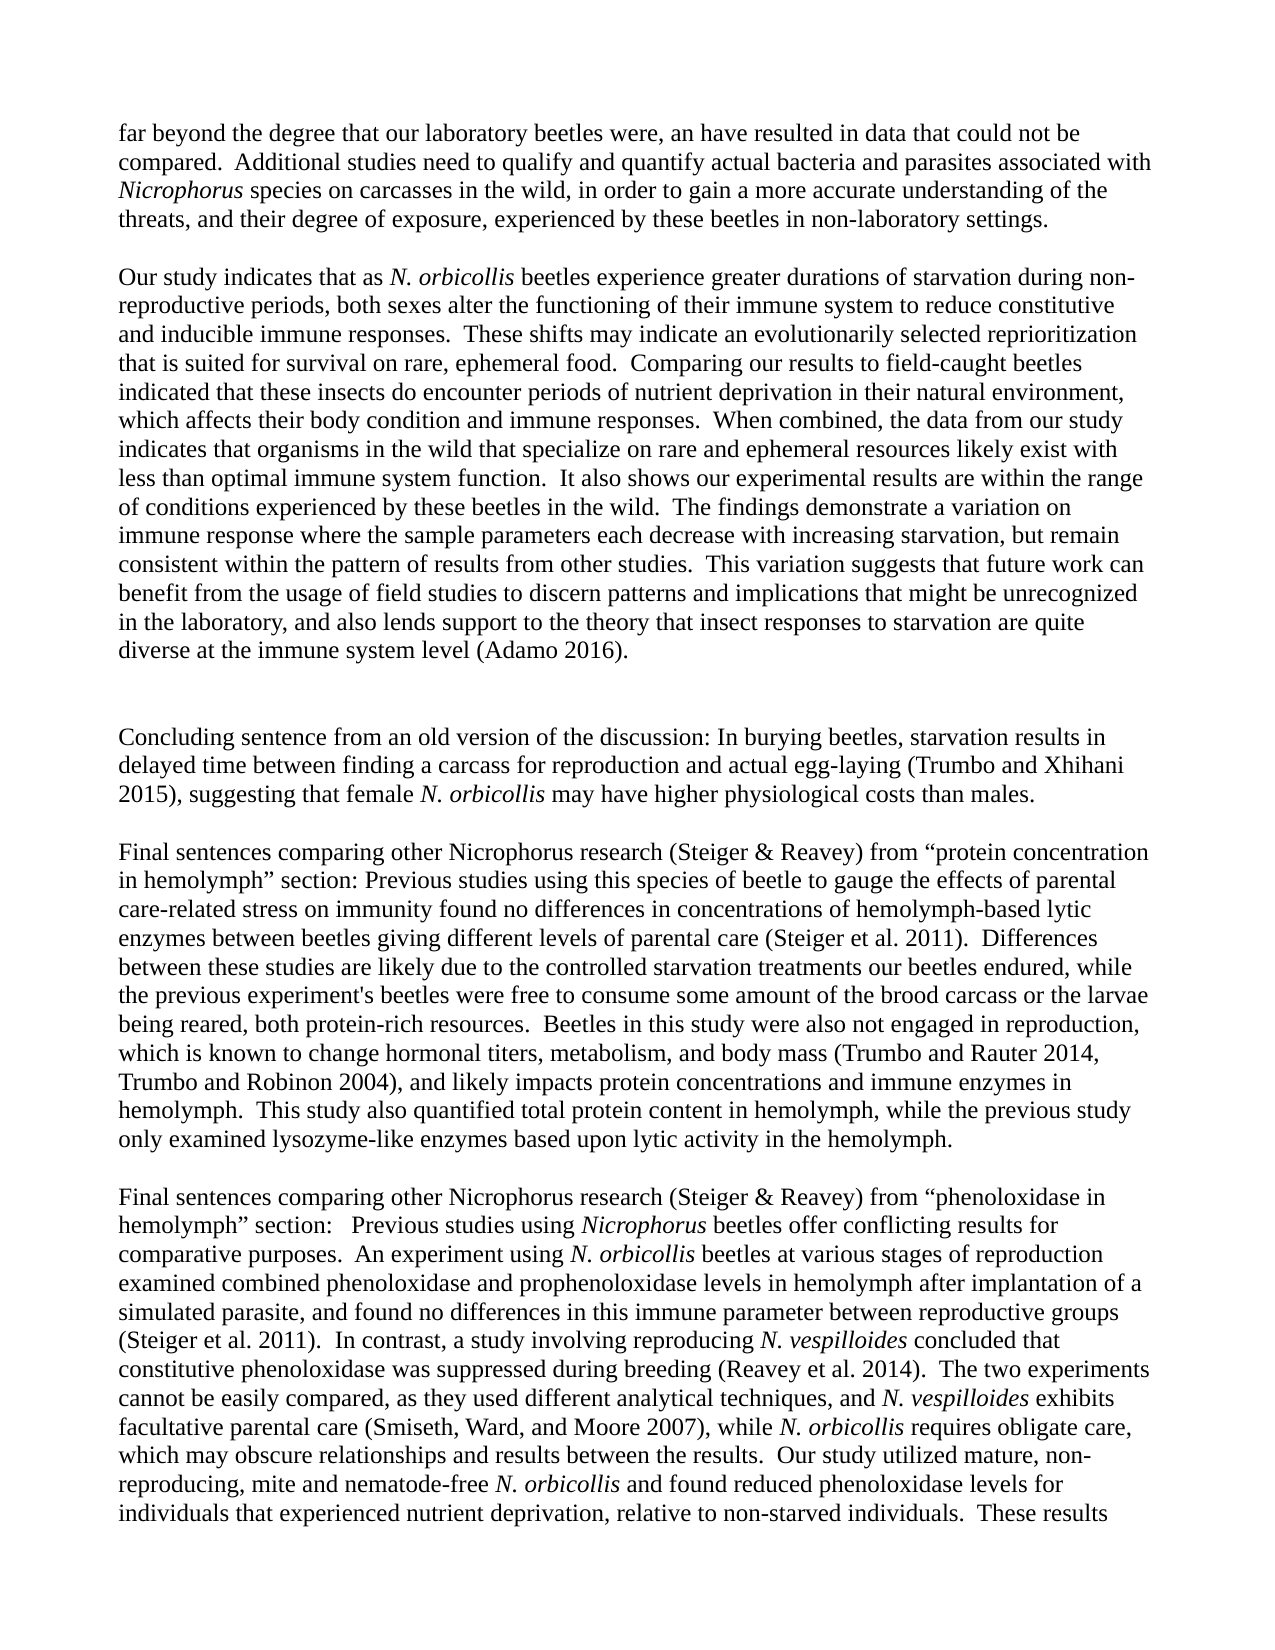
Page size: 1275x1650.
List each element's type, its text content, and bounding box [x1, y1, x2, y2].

text Concluding sentence from an old version of the discussion: In burying beetles, starvation results in delayed time between finding a carcass for reproduction and actual egg-laying (Trumbo and Xhihani 2015), suggesting that female N. orbicollis may have higher physiological costs than males. [118, 722, 1157, 808]
text far beyond the degree that our laboratory beetles were, an have resulted in data that could not be compared. Additional studies need to qualify and quantify actual bacteria and parasites associated with Nicrophorus species on carcasses in the wild, in order to gain a more accurate understanding of the threats, and their degree of exposure, experienced by these beetles in non-laboratory settings. [118, 118, 1157, 233]
text Our study indicates that as N. orbicollis beetles experience greater durations of starvation during non-reproductive periods, both sexes alter the functioning of their immune system to reduce constitutive and inducible immune responses. These shifts may indicate an evolutionarily selected reprioritization that is suited for survival on rare, ephemeral food. Comparing our results to field-caught beetles indicated that these insects do encounter periods of nutrient deprivation in their natural environment, which affects their body condition and immune responses. When combined, the data from our study indicates that organisms in the wild that specialize on rare and ephemeral resources likely exist with less than optimal immune system function. It also shows our experimental results are within the range of conditions experienced by these beetles in the wild. The findings demonstrate a variation on immune response where the sample parameters each decrease with increasing starvation, but remain consistent within the pattern of results from other studies. This variation suggests that future work can benefit from the usage of field studies to discern patterns and implications that might be unrecognized in the laboratory, and also lends support to the theory that insect responses to starvation are quite diverse at the immune system level (Adamo 2016). [118, 262, 1157, 664]
text Final sentences comparing other Nicrophorus research (Steiger & Reavey) from “phenoloxidase in hemolymph” section: Previous studies using Nicrophorus beetles offer conflicting results for comparative purposes. An experiment using N. orbicollis beetles at various stages of reproduction examined combined phenoloxidase and prophenoloxidase levels in hemolymph after implantation of a simulated parasite, and found no differences in this immune parameter between reproductive groups (Steiger et al. 2011). In contrast, a study involving reproducing N. vespilloides concluded that constitutive phenoloxidase was suppressed during breeding (Reavey et al. 2014). The two experiments cannot be easily compared, as they used different analytical techniques, and N. vespilloides exhibits facultative parental care (Smiseth, Ward, and Moore 2007), while N. orbicollis requires obligate care, which may obscure relationships and results between the results. Our study utilized mature, non-reproducing, mite and nematode-free N. orbicollis and found reduced phenoloxidase levels for individuals that experienced nutrient deprivation, relative to non-starved individuals. These results [118, 1182, 1157, 1527]
text Final sentences comparing other Nicrophorus research (Steiger & Reavey) from “protein concentration in hemolymph” section: Previous studies using this species of beetle to gauge the effects of parental care-related stress on immunity found no differences in concentrations of hemolymph-based lytic enzymes between beetles giving different levels of parental care (Steiger et al. 2011). Differences between these studies are likely due to the controlled starvation treatments our beetles endured, while the previous experiment's beetles were free to consume some amount of the brood carcass or the larvae being reared, both protein-rich resources. Beetles in this study were also not engaged in reproduction, which is known to change hormonal titers, metabolism, and body mass (Trumbo and Rauter 2014, Trumbo and Robinon 2004), and likely impacts protein concentrations and immune enzymes in hemolymph. This study also quantified total protein content in hemolymph, while the previous study only examined lysozyme-like enzymes based upon lytic activity in the hemolymph. [118, 837, 1157, 1153]
